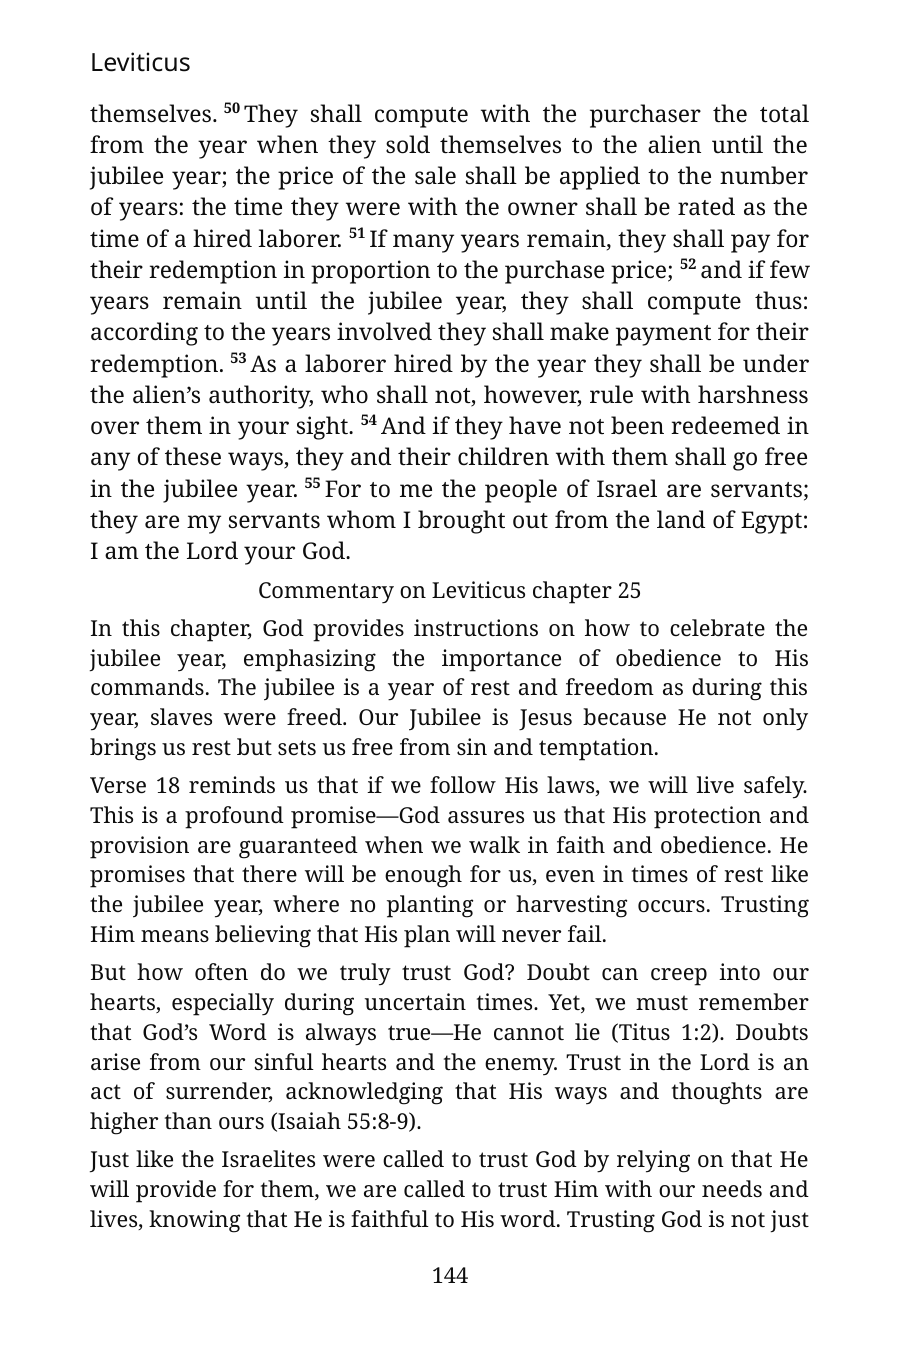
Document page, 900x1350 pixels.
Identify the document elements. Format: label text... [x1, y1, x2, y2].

text themselves. 50 They shall compute with the purchaser the total from the year when they sold themselves to the alien until the jubilee year; the price of the sale shall be applied to the number of years: the time they were with the owner shall be rated as the time of a hired laborer. 51 If many years remain, they shall pay for their redemption in proportion to the purchase price; 52 and if few years remain until the jubilee year, they shall compute thus: according to the years involved they shall make payment for their redemption. 53 As a laborer hired by the year they shall be under the alien’s authority, who shall not, however, rule with harshness over them in your sight. 54 And if they have not been redeemed in any of these ways, they and their children with them shall go free in the jubilee year. 55 For to me the people of Israel are servants; they are my servants whom I brought out from the land of Egypt: I am the Lord your God. [90, 97, 810, 566]
text Just like the Israelites were called to trust God by relying on that He will provide for them, we are called to trust Him with our needs and lives, knowing that He is faithful to His word. Trusting God is not just [90, 1144, 810, 1233]
text Verse 18 reminds us that if we follow His laws, we will live safely. This is a profound promise—God assures us that His protection and provision are guaranteed when we walk in faith and obedience. He promises that there will be enough for us, even in times of rest like the jubilee year, where no planting or harvesting occurs. Trusting Him means believing that His plan will never fail. [90, 770, 810, 949]
text But how often do we truly trust God? Doubt can creep into our hearts, especially during uncertain times. Yet, we must remember that God’s Word is always true—He cannot lie (Titus 1:2). Doubts arise from our sinful hearts and the enemy. Trust in the Lord is an act of surrender, acknowledging that His ways and thoughts are higher than ours (Isaiah 55:8-9). [90, 957, 810, 1136]
text In this chapter, God provides instructions on how to celebrate the jubilee year, emphasizing the importance of obedience to His commands. The jubilee is a year of rest and freedom as during this year, slaves were freed. Our Jubilee is Jesus because He not only brings us rest but sets us free from sin and temptation. [90, 613, 810, 762]
text Commentary on Leviticus chapter 25 [90, 574, 810, 604]
